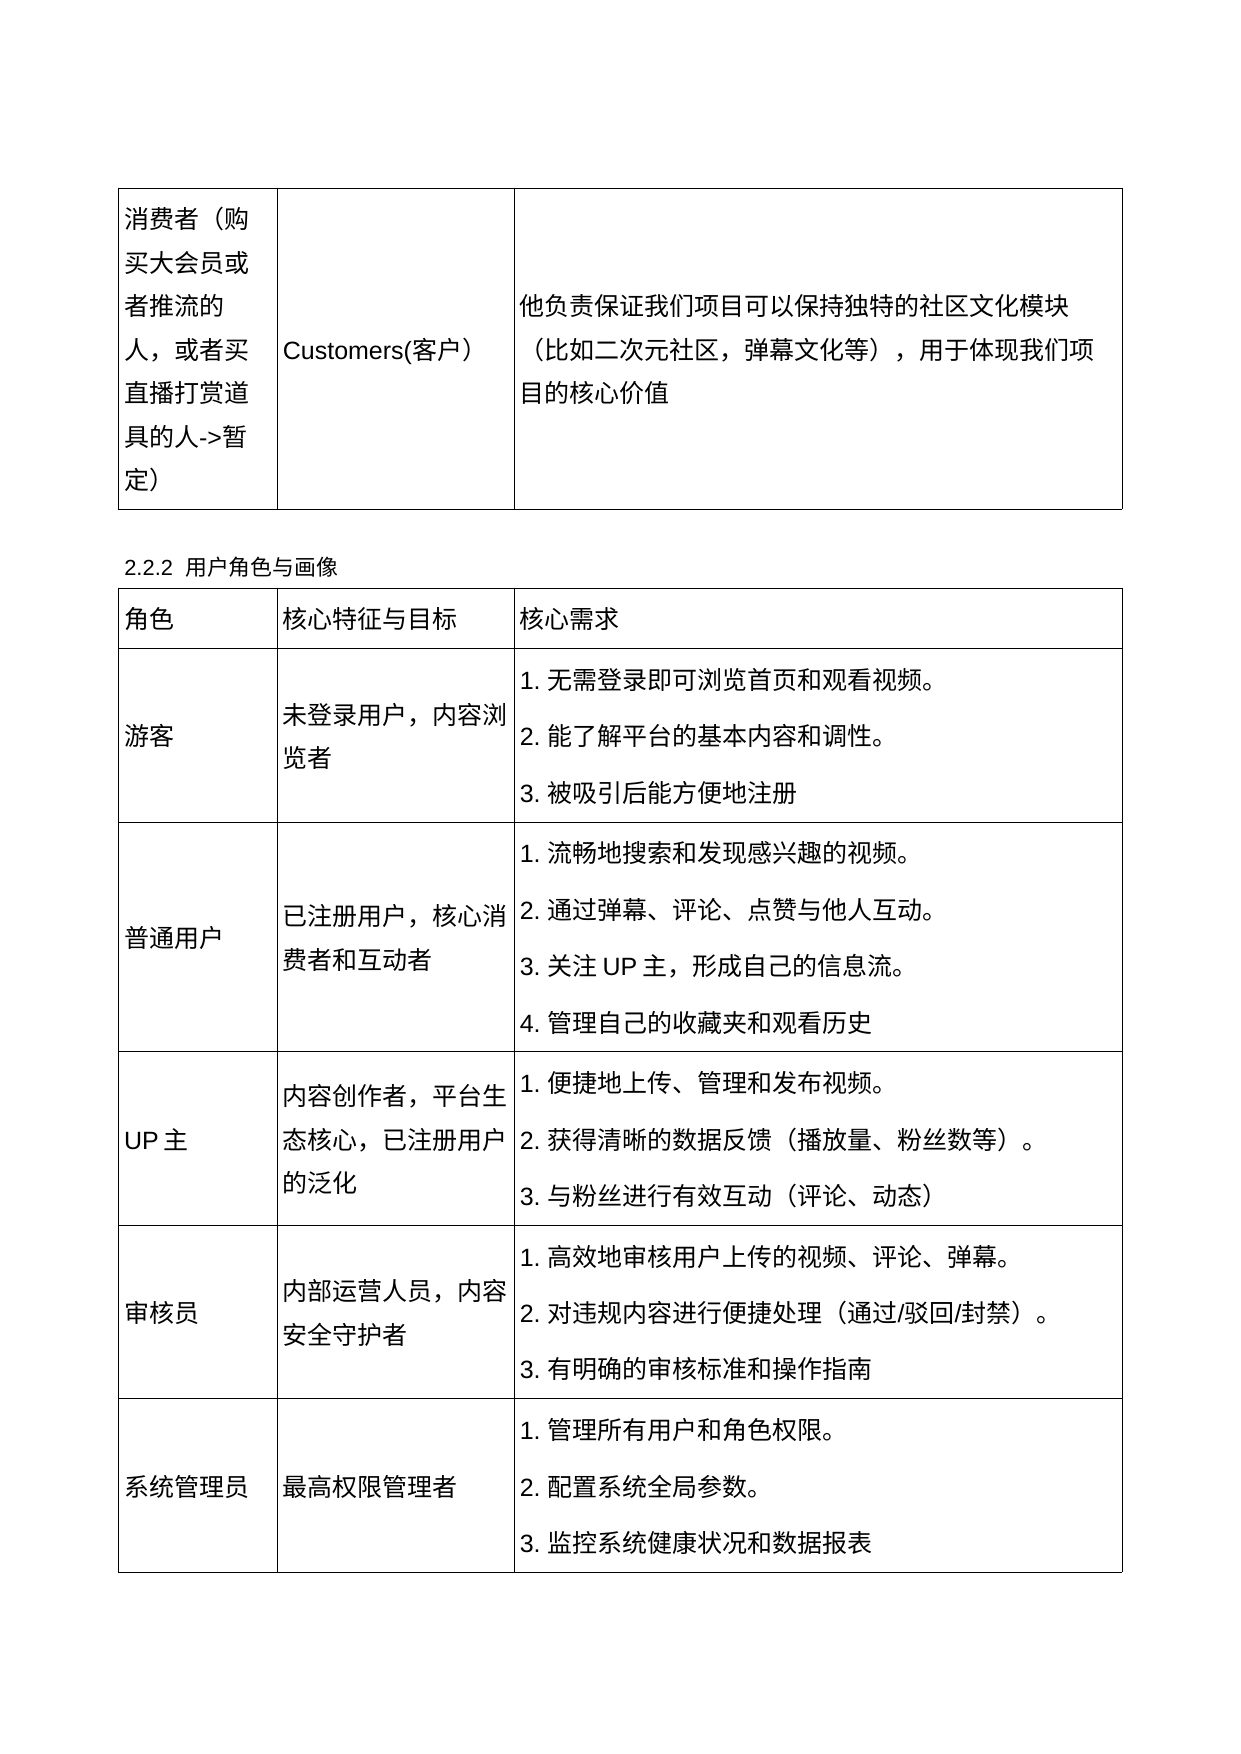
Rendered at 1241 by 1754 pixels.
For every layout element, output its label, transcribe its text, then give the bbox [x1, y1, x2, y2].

table_cell 1. 无需登录即可浏览首页和观看视频。 2. 能了解平台的基本内容和调性。 3. 被吸引后能方便地注册 [515, 649, 1122, 822]
table_cell 普通用户 [119, 823, 277, 1051]
table_cell UP主 [119, 1052, 277, 1225]
table_header 核心需求 [515, 589, 1122, 648]
table_cell 内部运营人员，内容安全守护者 [278, 1226, 514, 1398]
table_cell 未登录用户，内容浏览者 [278, 649, 514, 822]
table_header 角色 [119, 589, 277, 648]
table_cell 内容创作者，平台生态核心，已注册用户的泛化 [278, 1052, 514, 1225]
table_header 核心特征与目标 [278, 589, 514, 648]
table_cell 1. 便捷地上传、管理和发布视频。 2. 获得清晰的数据反馈（播放量、粉丝数等）。 3. 与粉丝进行有效互动（评论、动态） [515, 1052, 1122, 1225]
table_cell 系统管理员 [119, 1399, 277, 1572]
table_cell 1. 管理所有用户和角色权限。 2. 配置系统全局参数。 3. 监控系统健康状况和数据报表 [515, 1399, 1122, 1572]
table_cell 已注册用户，核心消费者和互动者 [278, 823, 514, 1051]
table_cell 他负责保证我们项目可以保持独特的社区文化模块（比如二次元社区，弹幕文化等），用于体现我们项目的核心价值 [515, 189, 1122, 509]
subtitle 用户角色与画像 [118, 549, 1122, 581]
table_cell 1. 高效地审核用户上传的视频、评论、弹幕。 2. 对违规内容进行便捷处理（通过/驳回/封禁）。 3. 有明确的审核标准和操作指南 [515, 1226, 1122, 1398]
table_cell 审核员 [119, 1226, 277, 1398]
table_cell 1. 流畅地搜索和发现感兴趣的视频。 2. 通过弹幕、评论、点赞与他人互动。 3. 关注UP主，形成自己的信息流。 4. 管理自己的收藏夹和观看历史 [515, 823, 1122, 1051]
table_cell 最高权限管理者 [278, 1399, 514, 1572]
table_cell Customers(客户） [278, 189, 514, 509]
table_cell 游客 [119, 649, 277, 822]
table_cell 消费者（购买大会员或者推流的人，或者买直播打赏道具的人->暂定） [119, 189, 277, 509]
